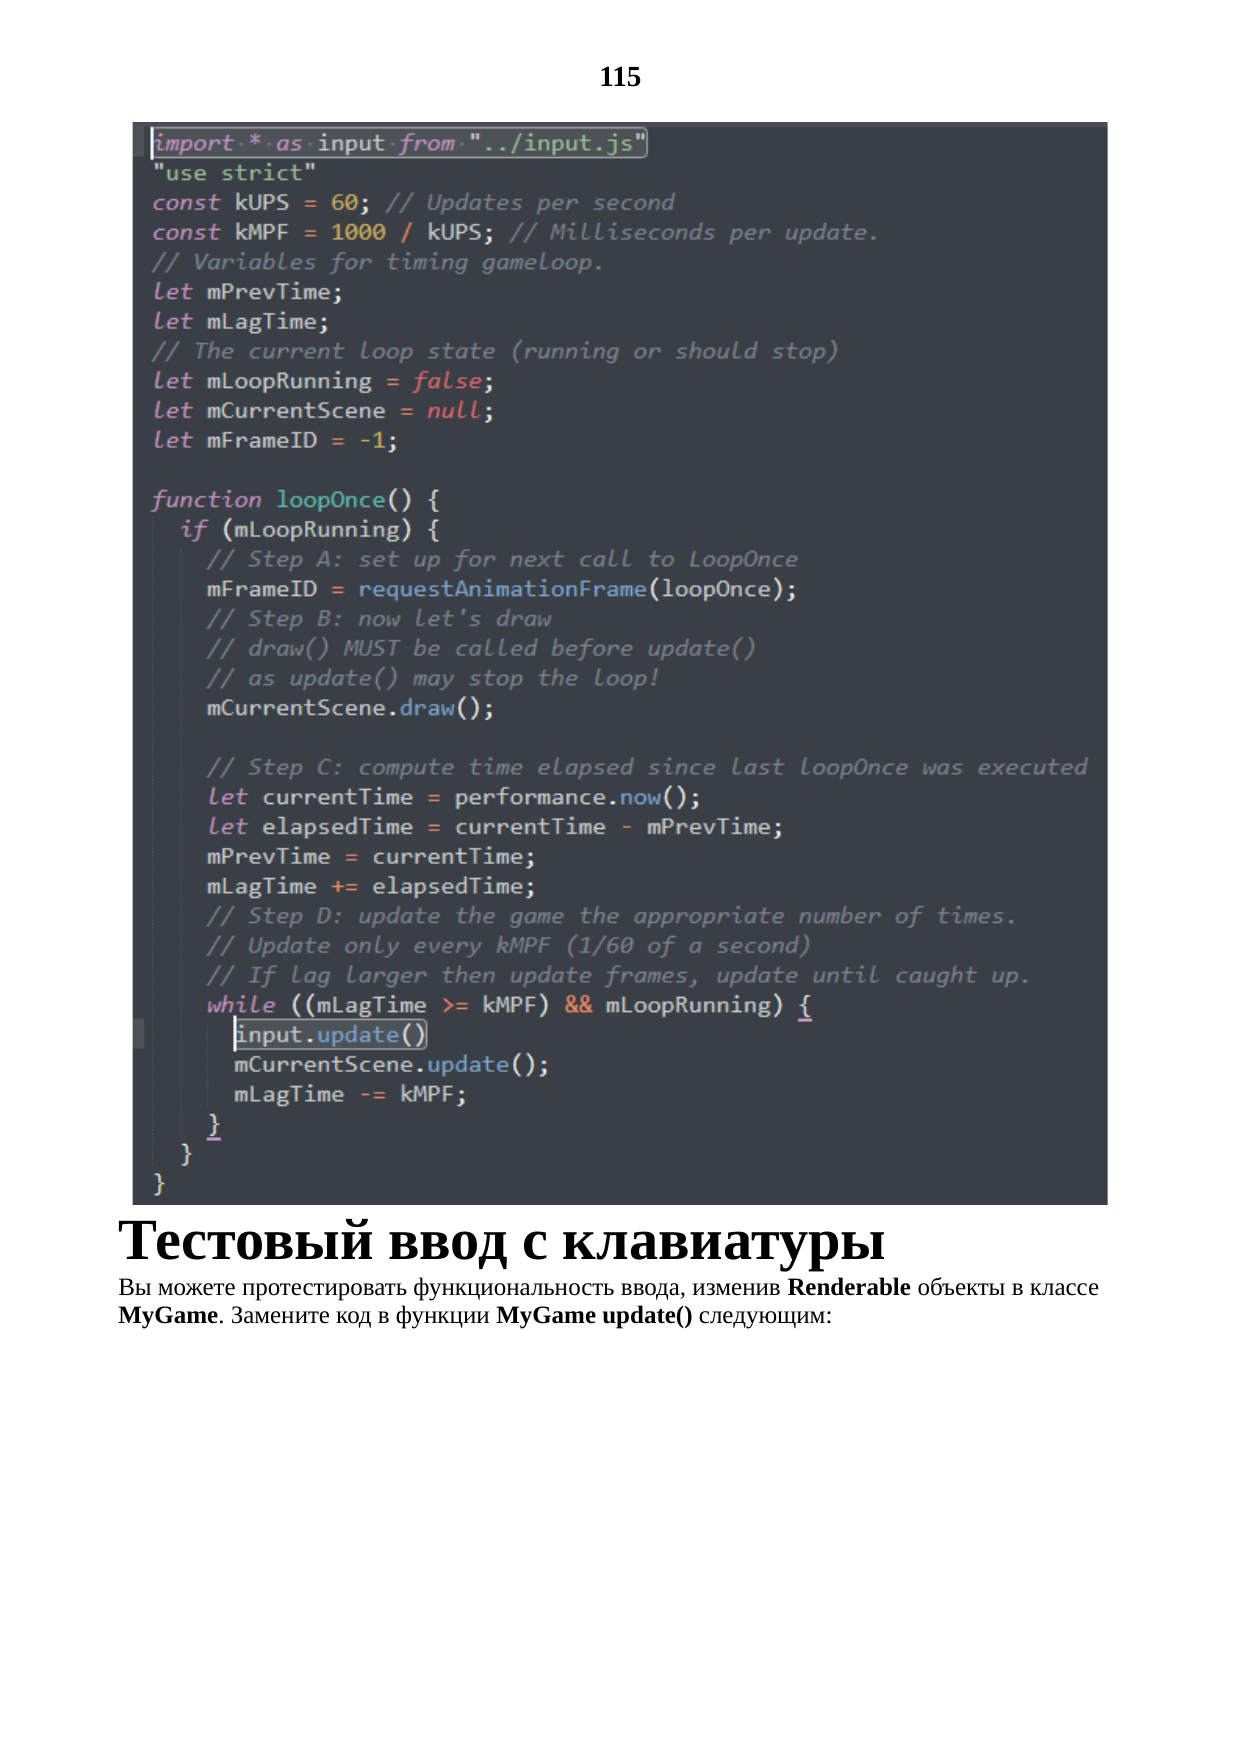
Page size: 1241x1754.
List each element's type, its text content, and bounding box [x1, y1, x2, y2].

picture [132, 122, 1108, 1205]
text Вы можете протестировать функциональность ввода, изменив Renderable объекты в классе MyGame. Замените код в функции MyGame update() следующим: [118, 1272, 1122, 1329]
text Тестовый ввод с клавиатуры [118, 1205, 1122, 1272]
